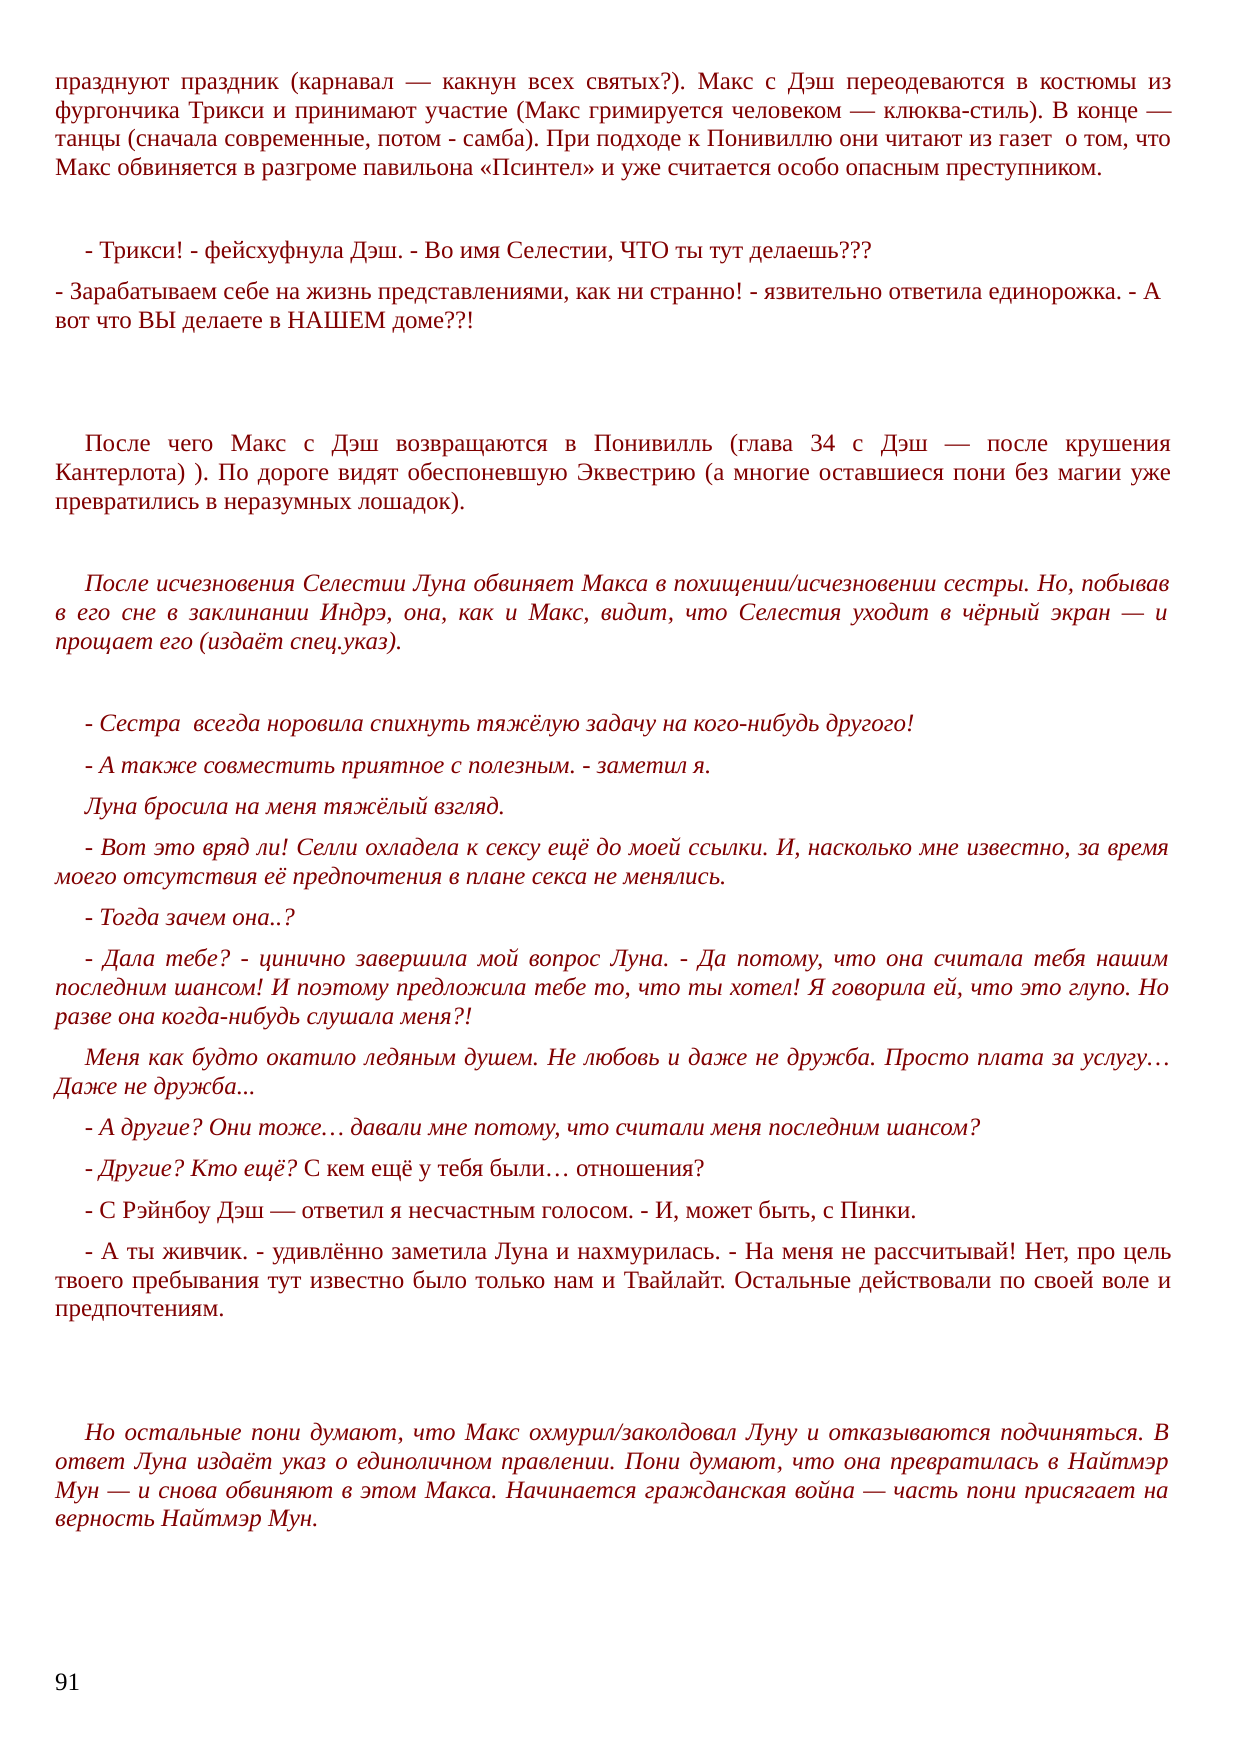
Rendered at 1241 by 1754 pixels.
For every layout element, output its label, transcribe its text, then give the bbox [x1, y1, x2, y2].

text - Трикси! - фейсхуфнула Дэш. - Во имя Селестии, ЧТО ты тут делаешь??? [55, 235, 1173, 263]
text - Другие? Кто ещё? С кем ещё у тебя были… отношения? [55, 1153, 1173, 1182]
text - Зарабатываем себе на жизнь представлениями, как ни странно! - язвительно ответила единорожка. - А вот что ВЫ делаете в НАШЕМ доме??! [55, 276, 1173, 333]
text - Сестра всегда норовила спихнуть тяжёлую задачу на кого-нибудь другого! [55, 708, 1173, 737]
text - Вот это вряд ли! Селли охладела к сексу ещё до моей ссылки. И, насколько мне известно, за время моего отсутствия её предпочтения в плане секса не менялись. [55, 832, 1173, 890]
text - А также совместить приятное с полезным. - заметил я. [55, 750, 1173, 778]
text - А ты живчик. - удивлённо заметила Луна и нахмурилась. - На меня не рассчитывай! Нет, про цель твоего пребывания тут известно было только нам и Твайлайт. Остальные действовали по своей воле и предпочтениям. [55, 1236, 1173, 1322]
text - С Рэйнбоу Дэш — ответил я несчастным голосом. - И, может быть, с Пинки. [55, 1195, 1173, 1223]
text празднуют праздник (карнавал — какнун всех святых?). Макс с Дэш переодеваются в костюмы из фургончика Трикси и принимают участие (Макс гримируется человеком — клюква-стиль). В конце — танцы (сначала современные, потом - самба). При подходе к Понивиллю они читают из газет о том, что Макс обвиняется в разгроме павильона «Псинтел» и уже считается особо опасным преступником. [55, 66, 1173, 181]
text - Тогда зачем она..? [55, 902, 1173, 931]
text Луна бросила на меня тяжёлый взгляд. [55, 791, 1173, 820]
text После исчезновения Селестии Луна обвиняет Макса в похищении/исчезновении сестры. Но, побывав в его сне в заклинании Индрэ, она, как и Макс, видит, что Селестия уходит в чёрный экран — и прощает его (издаёт спец.указ). [55, 568, 1173, 655]
text Но остальные пони думают, что Макс охмурил/заколдовал Луну и отказываются подчиняться. В ответ Луна издаёт указ о единоличном правлении. Пони думают, что она превратилась в Найтмэр Мун — и снова обвиняют в этом Макса. Начинается гражданская война — часть пони присягает на верность Найтмэр Мун. [55, 1417, 1173, 1532]
text После чего Макс с Дэш возвращаются в Понивилль (глава 34 с Дэш — после крушения Кантерлота) ). По дороге видят обеспоневшую Эквестрию (а многие оставшиеся пони без магии уже превратились в неразумных лошадок). [55, 428, 1173, 515]
text Меня как будто окатило ледяным душем. Не любовь и даже не дружба. Просто плата за услугу… Даже не дружба... [55, 1042, 1173, 1100]
text - Дала тебе? - цинично завершила мой вопрос Луна. - Да потому, что она считала тебя нашим последним шансом! И поэтому предложила тебе то, что ты хотел! Я говорила ей, что это глупо. Но разве она когда-нибудь слушала меня?! [55, 943, 1173, 1030]
text - А другие? Они тоже… давали мне потому, что считали меня последним шансом? [55, 1112, 1173, 1141]
